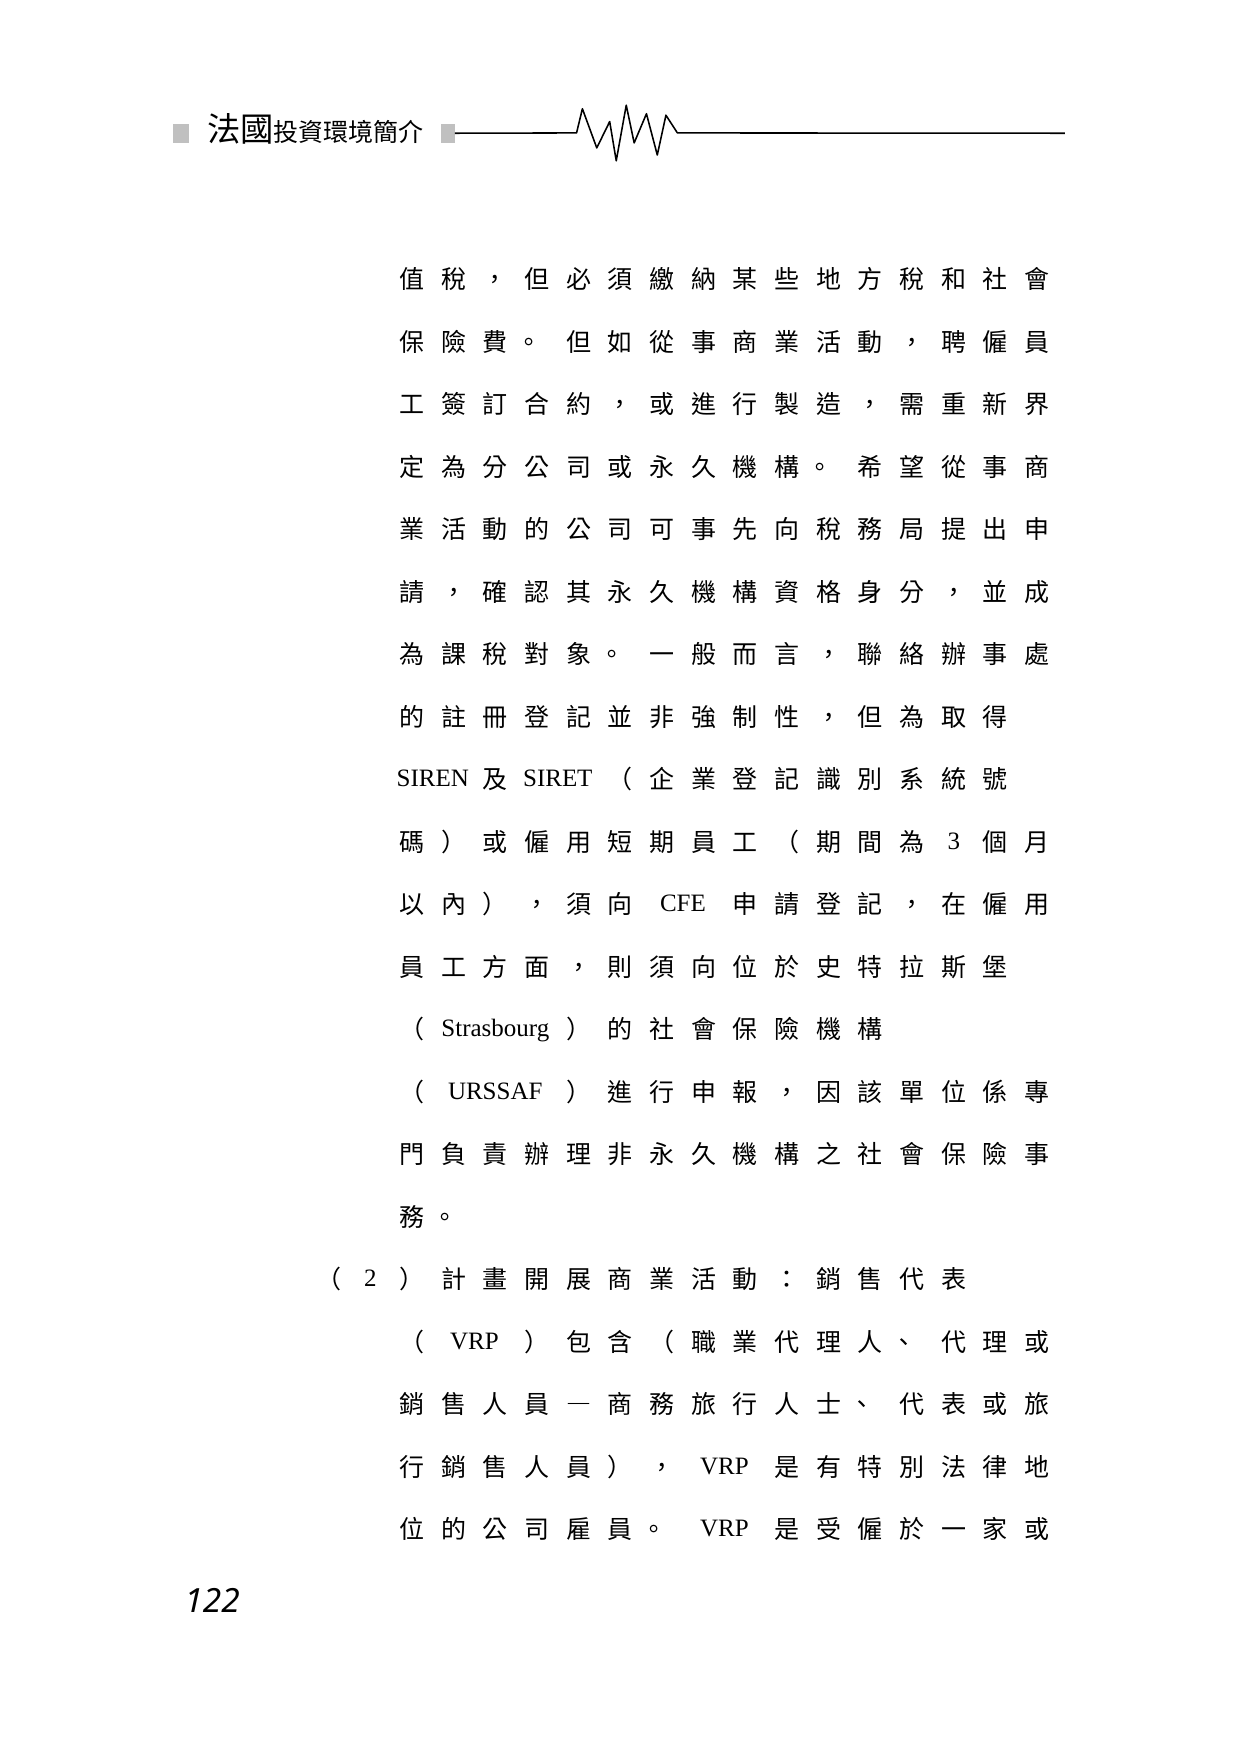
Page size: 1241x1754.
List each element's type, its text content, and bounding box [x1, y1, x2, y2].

text 值稅，但必須繳納某些地方稅和社會保險費。但如從事商業活動，聘僱員工簽訂合約，或進行製造，需重新界定為分公司或永久機構。希望從事商業活動的公司可事先向稅務局提出申請，確認其永久機構資格身分，並成為課稅對象。一般而言，聯絡辦事處的註冊登記並非強制性，但為取得SIREN及SIRET（企業登記識別系統號碼）或僱用短期員工（期間為3個月以內），須向CFE申請登記，在僱用員工方面，則須向位於史特拉斯堡（Strasbourg）的社會保險機構（URSSAF）進行申報，因該單位係專門負責辦理非永久機構之社會保險事務。 [306, 236, 1058, 1236]
text （2）計畫開展商業活動：銷售代表（VRP）包含（職業代理人、代理或銷售人員—商務旅行人士、代表或旅行銷售人員），VRP是有特別法律地位的公司雇員。VRP是受僱於一家或 [306, 1236, 1058, 1549]
